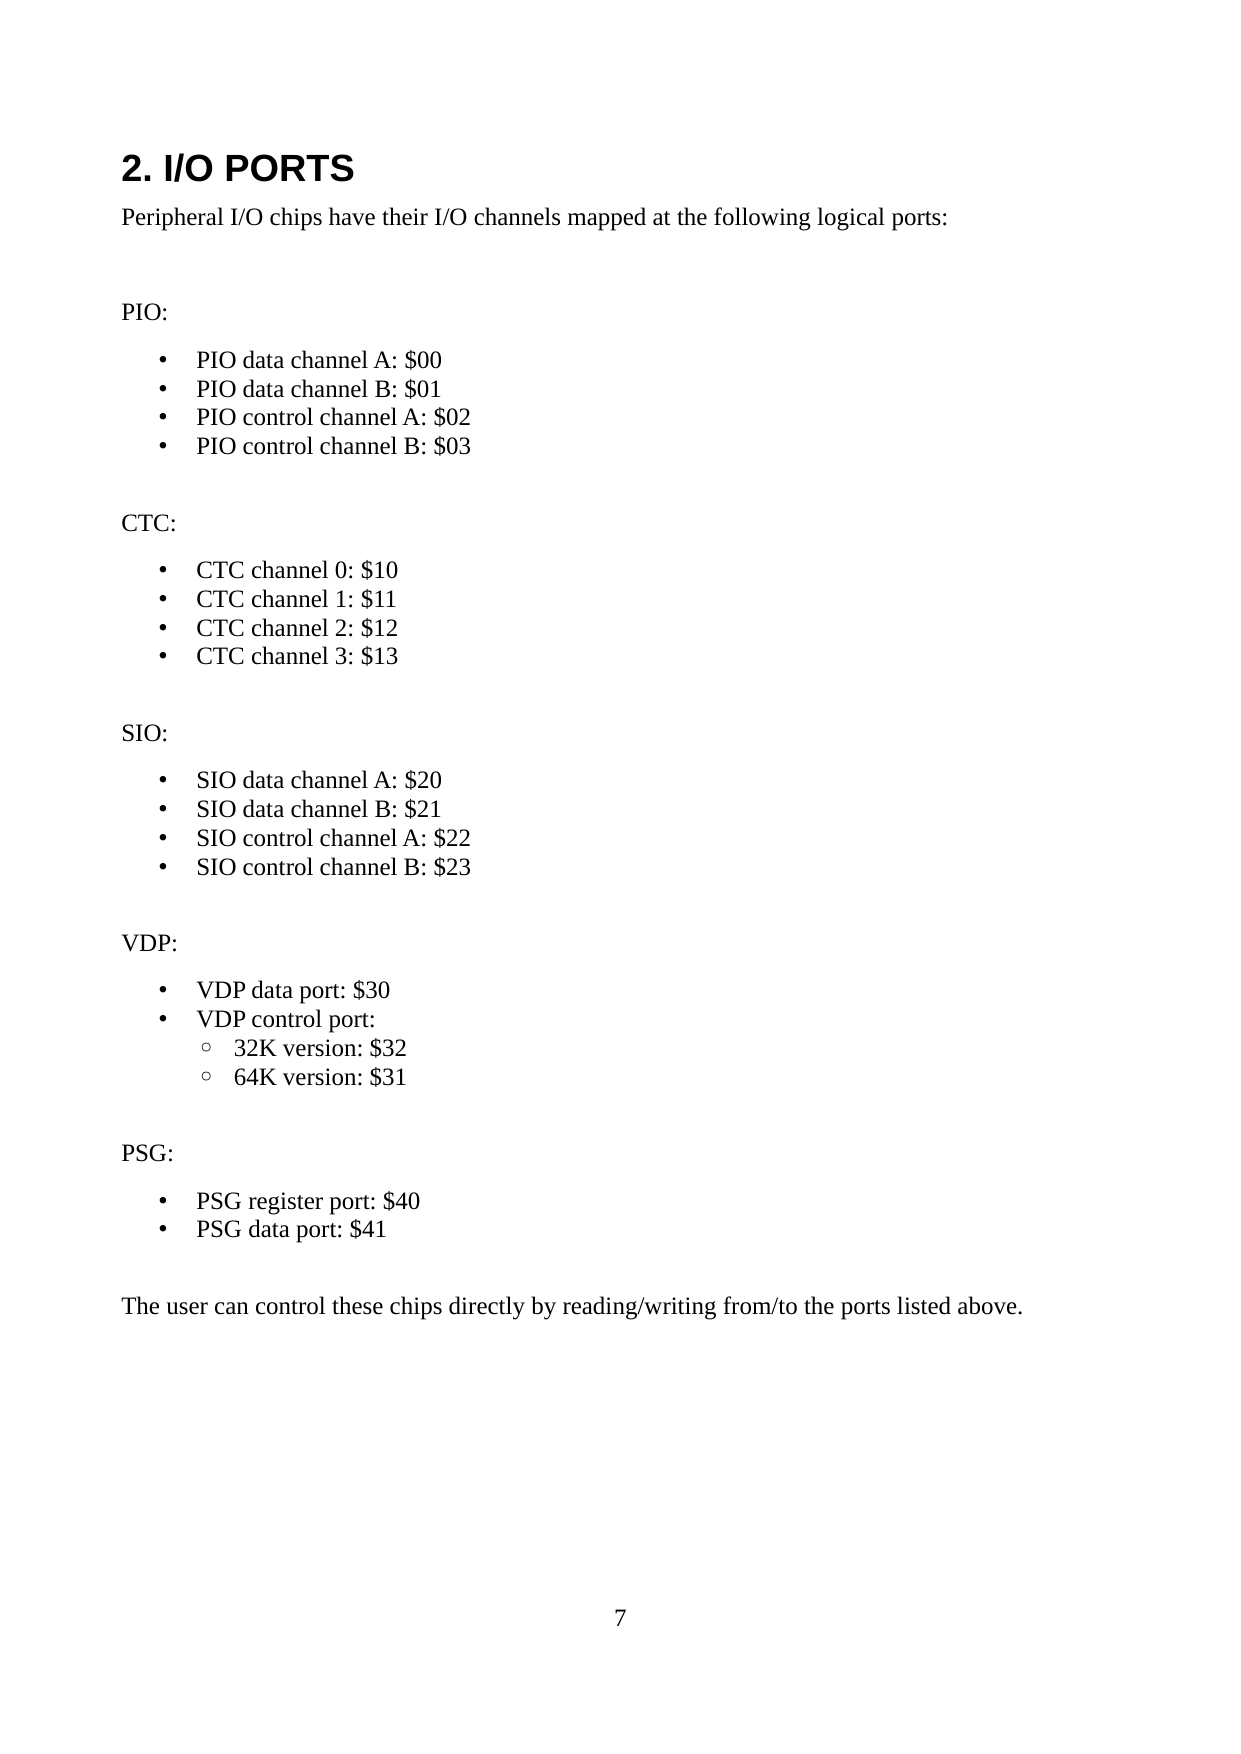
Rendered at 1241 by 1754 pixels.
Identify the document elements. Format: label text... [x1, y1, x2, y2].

text PIO: [121, 297, 1119, 326]
list PIO control channel A: $02 [158, 402, 1119, 431]
text The user can control these chips directly by reading/writing from/to the ports listed above. [121, 1291, 1119, 1320]
list SIO data channel B: $21 [158, 794, 1119, 823]
list CTC channel 0: $10 [158, 555, 1119, 584]
list SIO control channel B: $23 [158, 852, 1119, 880]
text VDP: [121, 928, 1119, 957]
list PSG data port: $41 [158, 1214, 1119, 1243]
list PIO data channel B: $01 [158, 374, 1119, 402]
subtitle 2. I/O PORTS [121, 146, 1119, 190]
list PIO control channel B: $03 [158, 431, 1119, 460]
text CTC: [121, 508, 1119, 536]
list CTC channel 3: $13 [158, 641, 1119, 670]
list SIO data channel A: $20 [158, 765, 1119, 794]
text PSG: [121, 1138, 1119, 1167]
text Peripheral I/O chips have their I/O channels mapped at the following logical ports: [121, 202, 1119, 231]
list CTC channel 1: $11 [158, 584, 1119, 613]
list CTC channel 2: $12 [158, 613, 1119, 641]
list SIO control channel A: $22 [158, 823, 1119, 852]
list PSG register port: $40 [158, 1186, 1119, 1214]
text SIO: [121, 718, 1119, 747]
list 64K version: $31 [196, 1062, 1119, 1091]
list PIO data channel A: $00 [158, 345, 1119, 374]
list VDP control port: [158, 1004, 1119, 1033]
list VDP data port: $30 [158, 976, 1119, 1004]
list 32K version: $32 [196, 1033, 1119, 1062]
